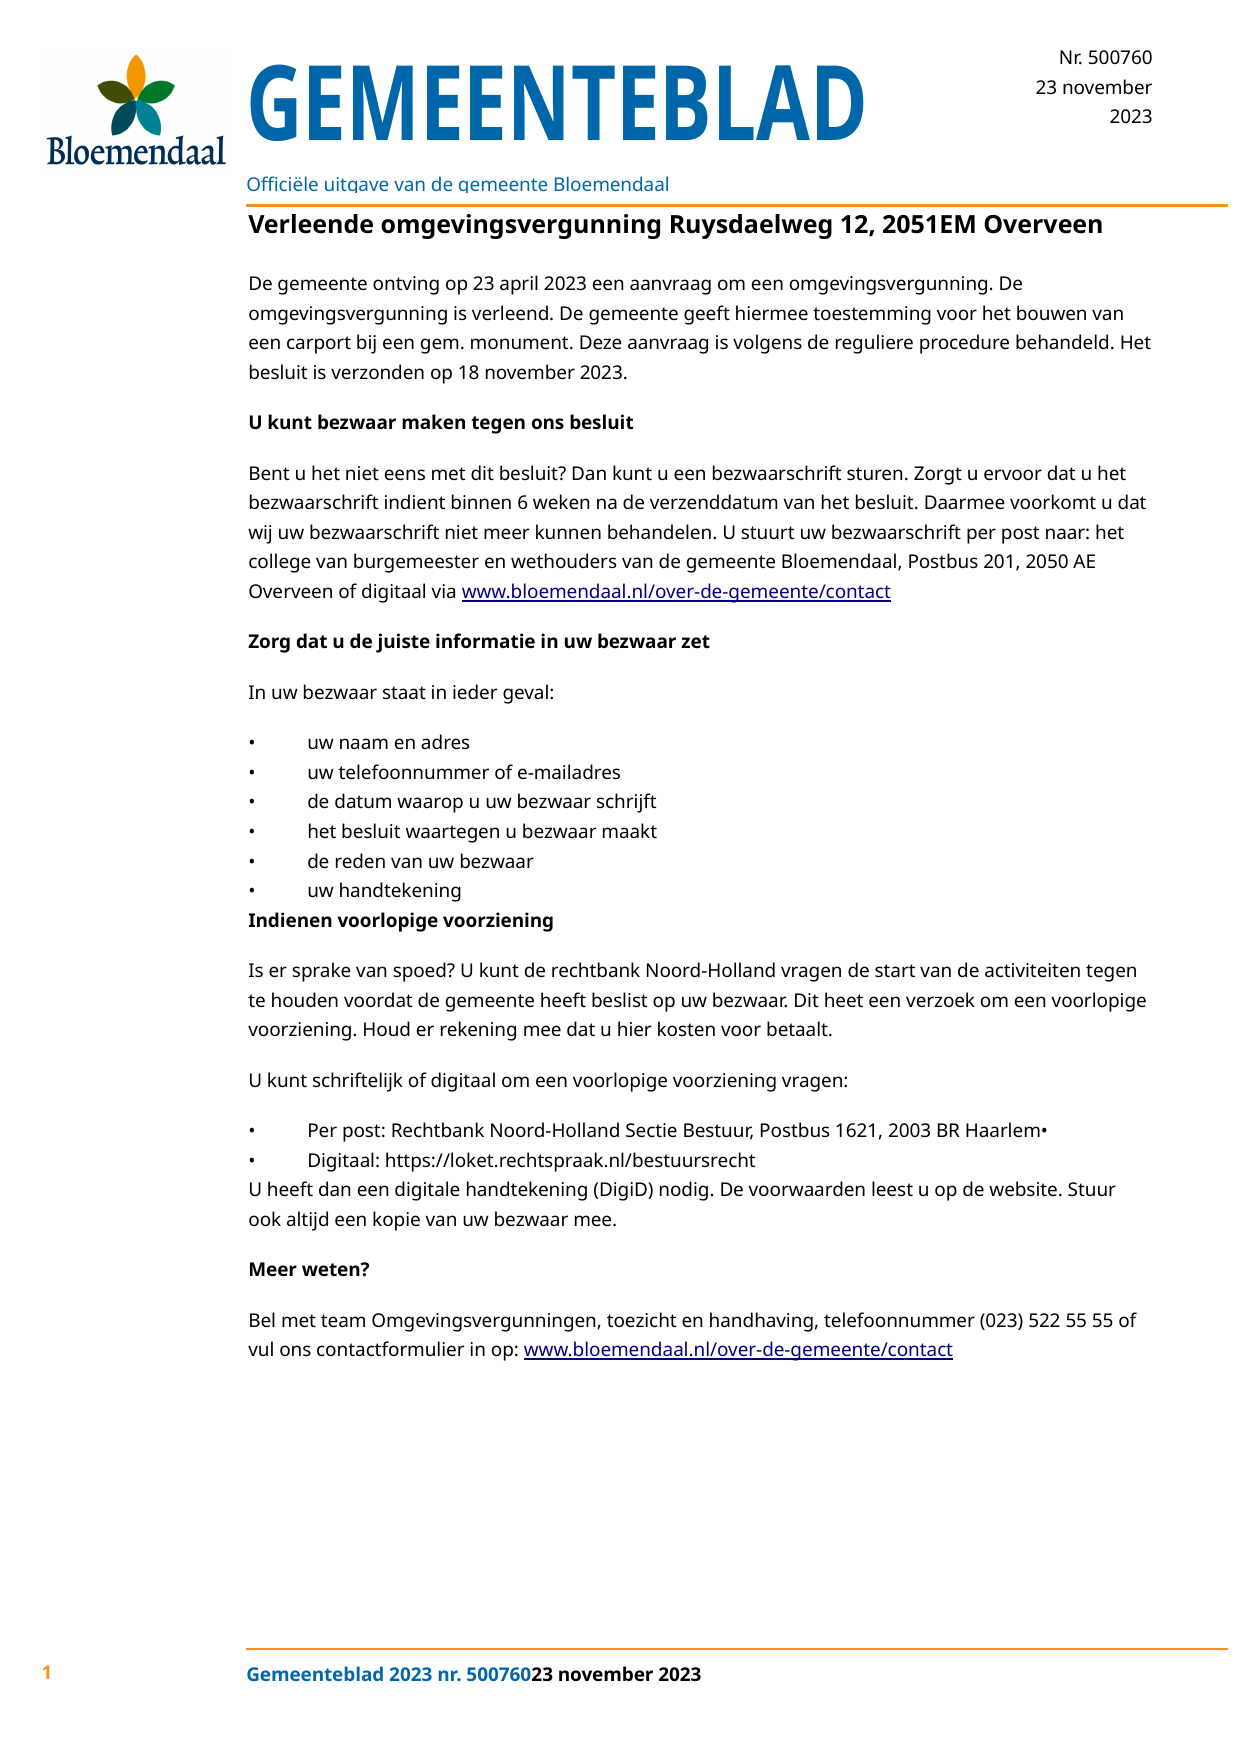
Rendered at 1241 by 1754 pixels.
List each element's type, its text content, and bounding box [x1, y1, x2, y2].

text U kunt schriftelijk of digitaal om een voorlopige voorziening vragen: [248, 1067, 1152, 1093]
text U kunt bezwaar maken tegen ons besluit [248, 409, 1152, 435]
text U heeft dan een digitale handtekening (DigiD) nodig. De voorwaarden leest u op de website. Stuur ook altijd een kopie van uw bezwaar mee. [248, 1177, 1152, 1232]
text Indienen voorlopige voorziening [248, 907, 1152, 933]
text Meer weten? [248, 1257, 1152, 1282]
list uw telefoonnummer of e-mailadres [248, 759, 1152, 785]
list uw handtekening [248, 877, 1152, 903]
text Bent u het niet eens met dit besluit? Dan kunt u een bezwaarschrift sturen. Zorgt u ervoor dat u het bezwaarschrift indient binnen 6 weken na de verzenddatum van het besluit. Daarmee voorkomt u dat wij uw bezwaarschrift niet meer kunnen behandelen. U stuurt uw bezwaarschrift per post naar: het college van burgemeester en wethouders van de gemeente Bloemendaal, Postbus 201, 2050 AE Overveen of digitaal via www.bloemendaal.nl/over-de-gemeente/contact [248, 460, 1152, 604]
picture [41, 47, 231, 172]
list uw naam en adres [248, 729, 1152, 755]
list Digitaal: https://loket.rechtspraak.nl/bestuursrecht [248, 1147, 1152, 1173]
text De gemeente ontving op 23 april 2023 een aanvraag om een omgevingsvergunning. De omgevingsvergunning is verleend. De gemeente geeft hiermee toestemming voor het bouwen van een carport bij een gem. monument. Deze aanvraag is volgens de reguliere procedure behandeld. Het besluit is verzonden op 18 november 2023. [248, 270, 1152, 385]
text Is er sprake van spoed? U kunt de rechtbank Noord-Holland vragen de start van de activiteiten tegen te houden voordat de gemeente heeft beslist op uw bezwaar. Dit heet een verzoek om een voorlopige voorziening. Houd er rekening mee dat u hier kosten voor betaalt. [248, 957, 1152, 1042]
list de datum waarop u uw bezwaar schrijft [248, 789, 1152, 814]
text Zorg dat u de juiste informatie in uw bezwaar zet [248, 629, 1152, 654]
list Per post: Rechtbank Noord-Holland Sectie Bestuur, Postbus 1621, 2003 BR Haarlem• [248, 1117, 1152, 1143]
text Verleende omgevingsvergunning Ruysdaelweg 12, 2051EM Overveen [248, 207, 1152, 241]
list de reden van uw bezwaar [248, 848, 1152, 873]
text In uw bezwaar staat in ieder geval: [248, 679, 1152, 705]
list het besluit waartegen u bezwaar maakt [248, 818, 1152, 844]
text Bel met team Omgevingsvergunningen, toezicht en handhaving, telefoonnummer (023) 522 55 55 of vul ons contactformulier in op: www.bloemendaal.nl/over-de-gemeente/contact [248, 1307, 1152, 1362]
